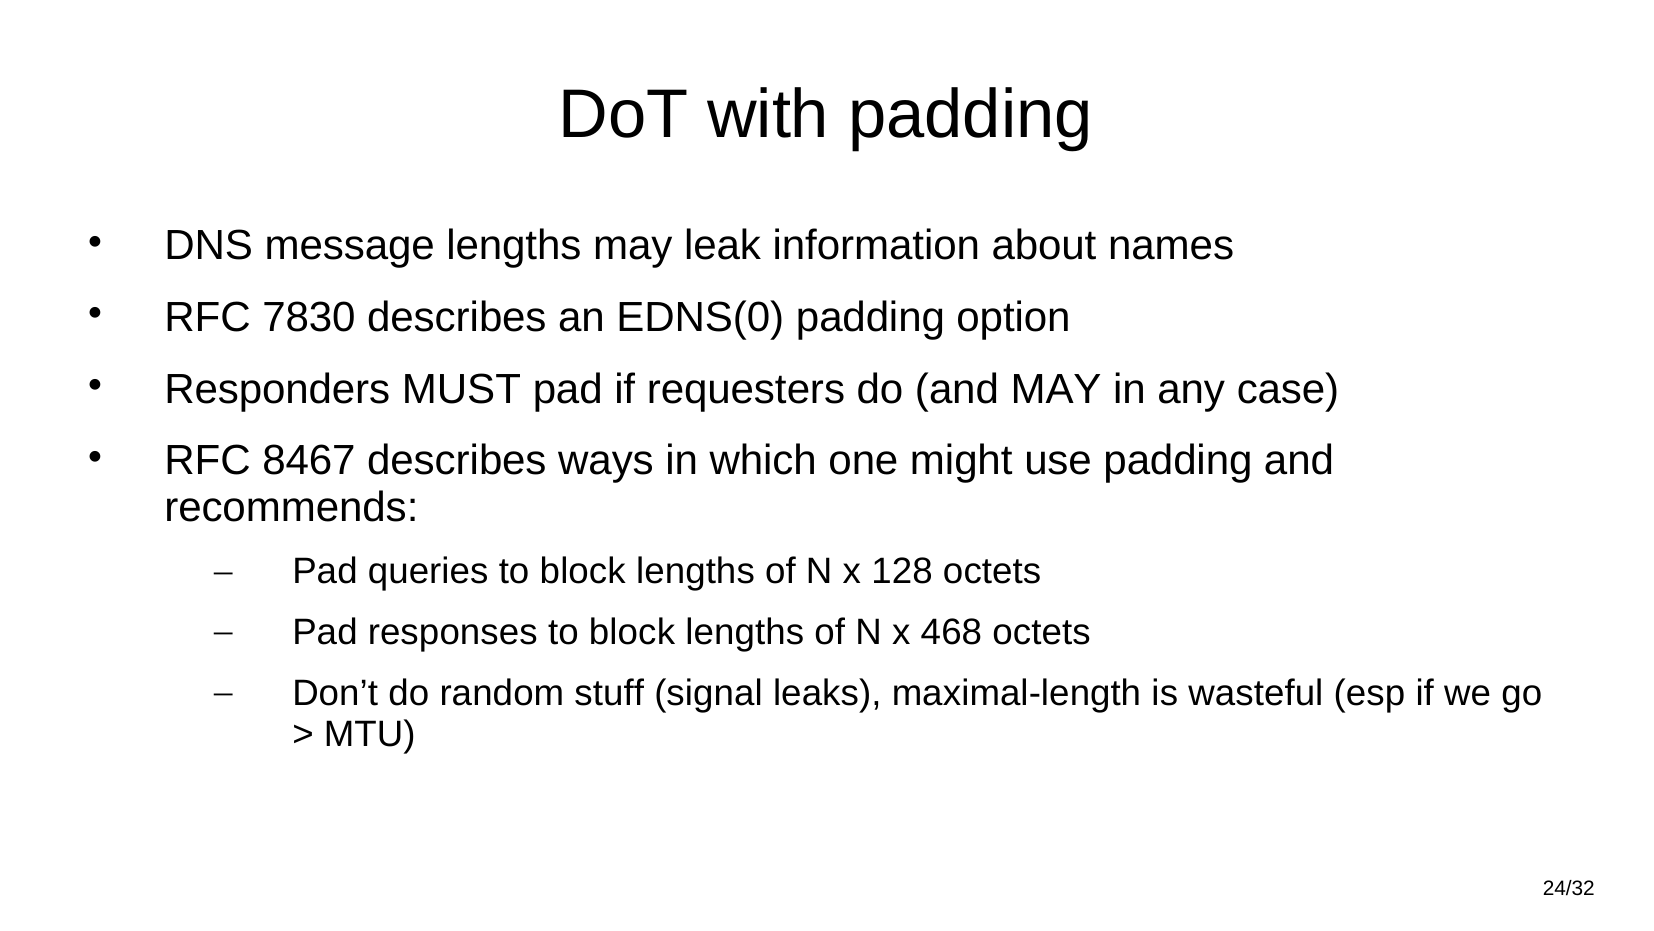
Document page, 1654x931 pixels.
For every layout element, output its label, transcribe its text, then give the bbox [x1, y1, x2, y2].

list DNS message lengths may leak information about names RFC 7830 describes an EDNS(0) padding option Responders MUST pad if requesters do (and MAY in any case) RFC 8467 describes ways in which one might use padding and recommends: Pad queries to block lengths of N x 128 octets Pad responses to block lengths of N x 468 octets Don’t do random stuff (signal leaks), maximal-length is wasteful (esp if we go > MTU) [88, 217, 1575, 757]
title DoT with padding [82, 37, 1570, 192]
